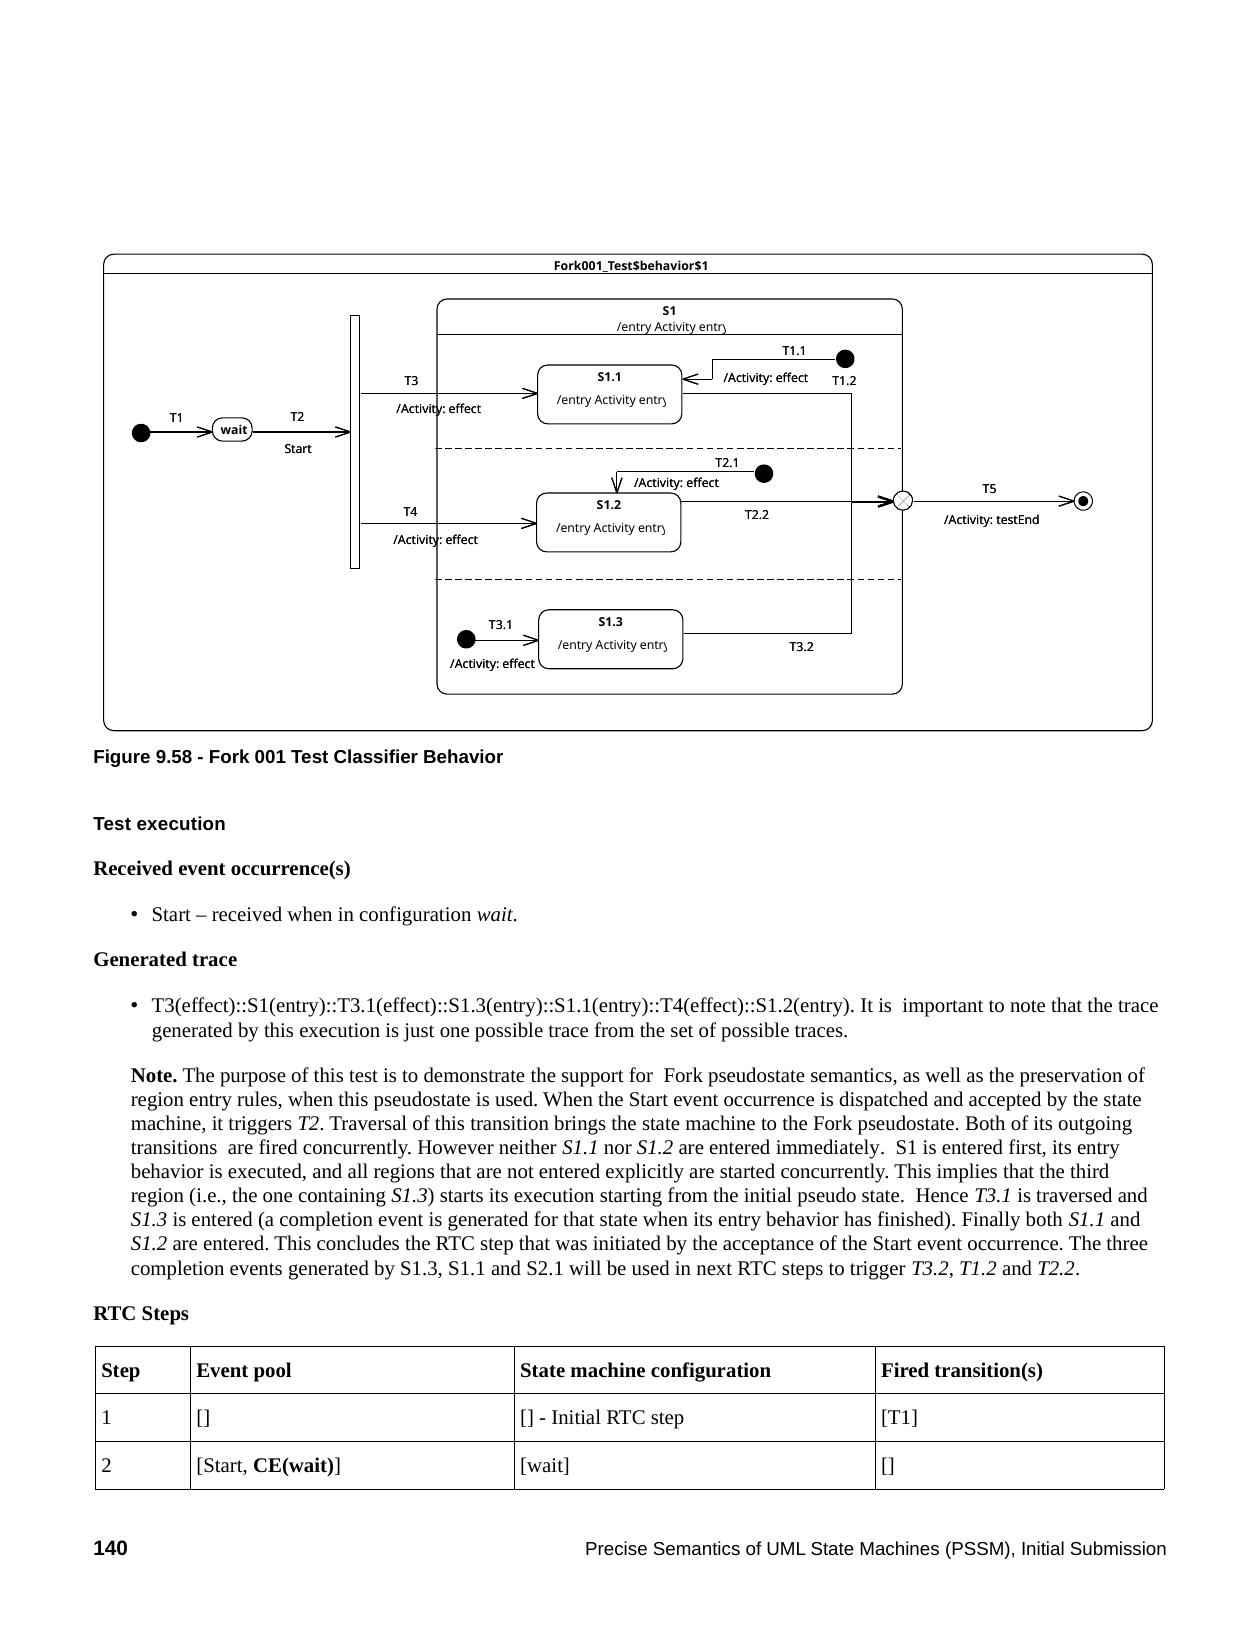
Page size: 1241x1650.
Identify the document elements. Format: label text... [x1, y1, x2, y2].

table_cell [] - Initial RTC step [515, 1394, 875, 1441]
text Figure 9.58 - Fork 001 Test Classifier Behavior [93, 243, 1164, 767]
text Received event occurrence(s) [93, 856, 1164, 880]
table_cell [Start, CE(wait)] [191, 1442, 514, 1489]
table_cell [] [191, 1394, 514, 1441]
table_cell [wait] [515, 1442, 875, 1489]
subtitle Test execution [93, 813, 1164, 834]
table_header Event pool [191, 1347, 514, 1393]
table_cell 1 [96, 1394, 190, 1441]
table_cell [] [876, 1442, 1164, 1489]
list T3(effect)::S1(entry)::T3.1(effect)::S1.3(entry)::S1.1(entry)::T4(effect)::S1.2(entry). It is important to note that the trace generated by this execution is just one possible trace from the set of possible traces. [131, 992, 1164, 1042]
table_header Step [96, 1347, 190, 1393]
table_cell 2 [96, 1442, 190, 1489]
text Note. The purpose of this test is to demonstrate the support for Fork pseudostate semantics, as well as the preservation of region entry rules, when this pseudostate is used. When the Start event occurrence is dispatched and accepted by the state machine, it triggers T2. Traversal of this transition brings the state machine to the Fork pseudostate. Both of its outgoing transitions are fired concurrently. However neither S1.1 nor S1.2 are entered immediately. S1 is entered first, its entry behavior is executed, and all regions that are not entered explicitly are started concurrently. This implies that the third region (i.e., the one containing S1.3) starts its execution starting from the initial pseudo state. Hence T3.1 is traversed and S1.3 is entered (a completion event is generated for that state when its entry behavior has finished). Finally both S1.1 and S1.2 are entered. This concludes the RTC step that was initiated by the acceptance of the Start event occurrence. The three completion events generated by S1.3, S1.1 and S2.1 will be used in next RTC steps to trigger T3.2, T1.2 and T2.2. [131, 1063, 1164, 1279]
table_header Fired transition(s) [876, 1347, 1164, 1393]
text Generated trace [93, 947, 1164, 971]
text RTC Steps [93, 1301, 1164, 1324]
table_header State machine configuration [515, 1347, 875, 1393]
table_cell [T1] [876, 1394, 1164, 1441]
list Start – received when in configuration wait. [131, 901, 1164, 926]
